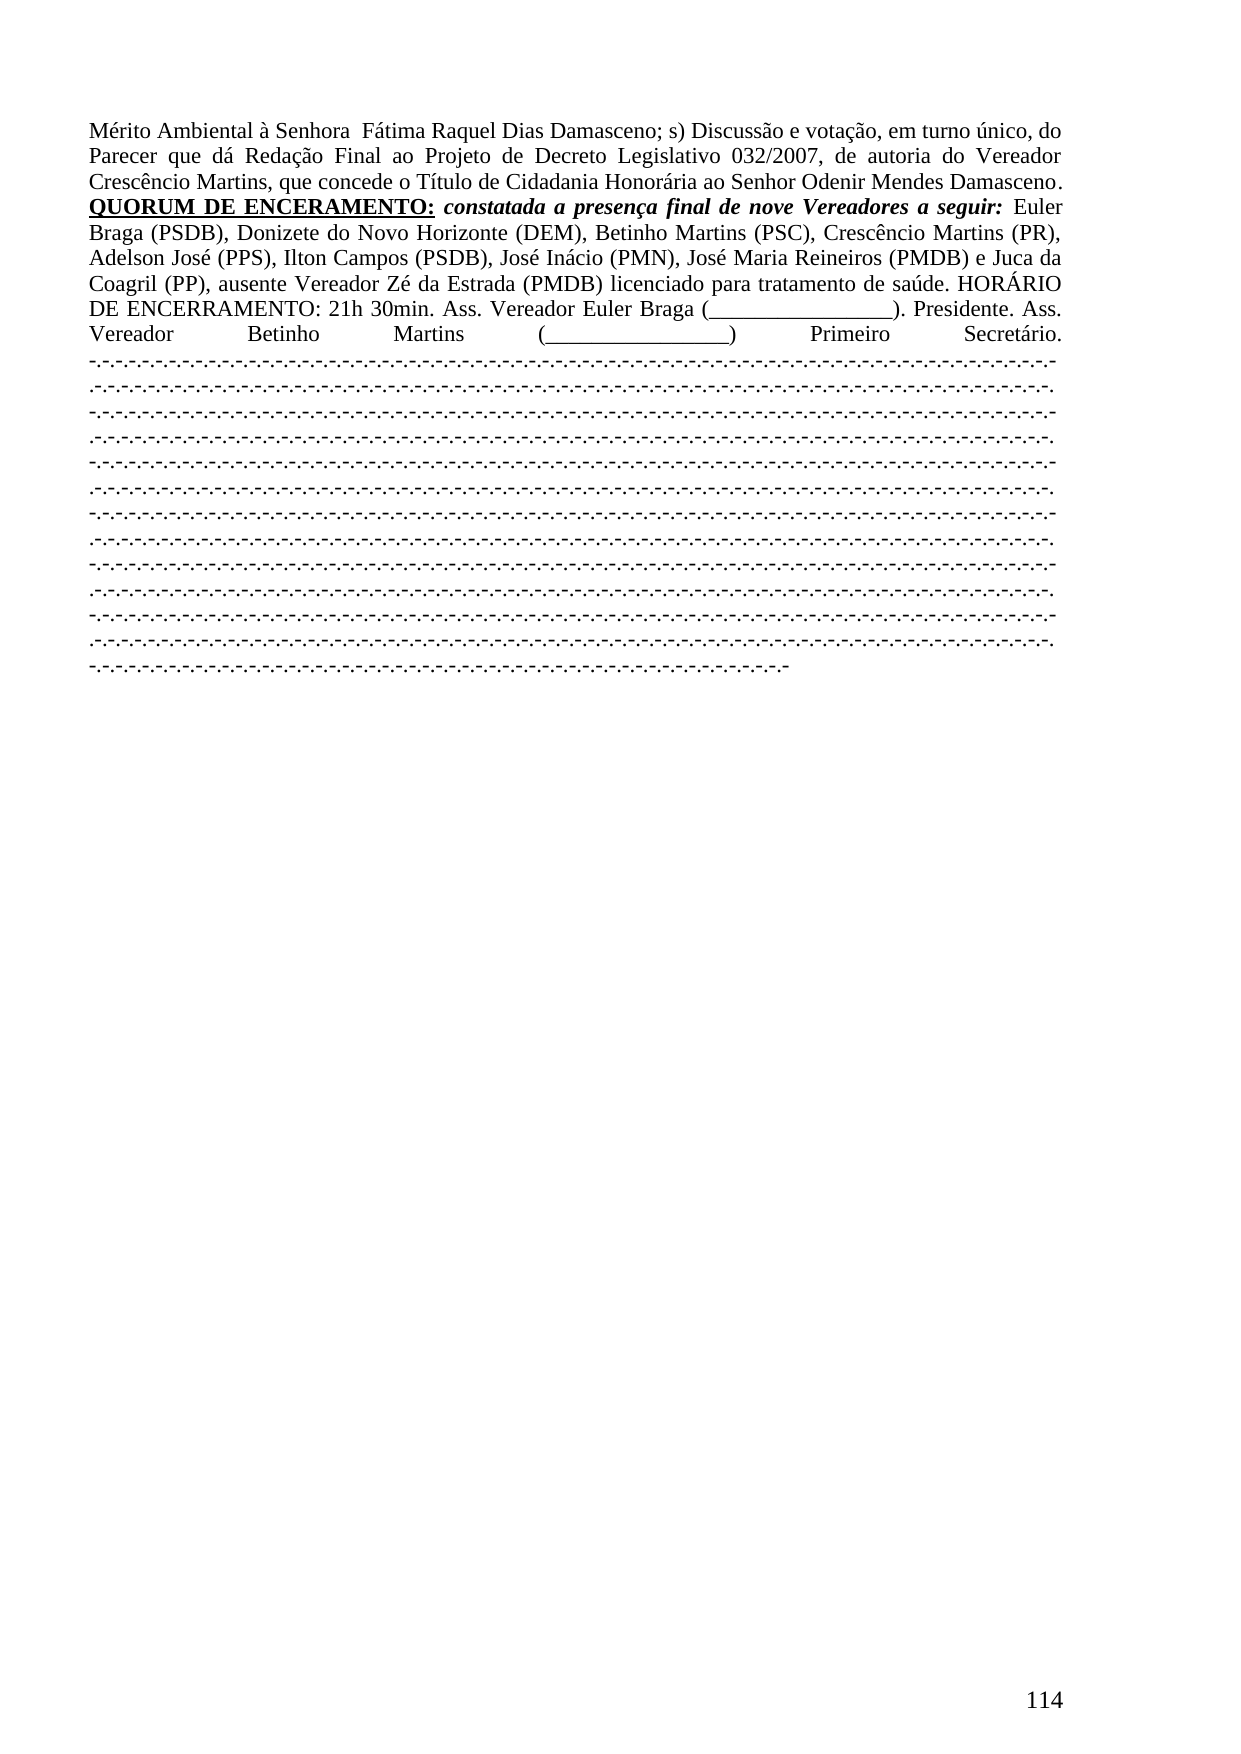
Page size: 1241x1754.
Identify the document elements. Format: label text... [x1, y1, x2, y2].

text Mérito Ambiental à Senhora Fátima Raquel Dias Damasceno; s) Discussão e votação, em turno único, do Parecer que dá Redação Final ao Projeto de Decreto Legislativo 032/2007, de autoria do Vereador Crescêncio Martins, que concede o Título de Cidadania Honorária ao Senhor Odenir Mendes Damasceno. QUORUM DE ENCERAMENTO: constatada a presença final de nove Vereadores a seguir: Euler Braga (PSDB), Donizete do Novo Horizonte (DEM), Betinho Martins (PSC), Crescêncio Martins (PR), Adelson José (PPS), Ilton Campos (PSDB), José Inácio (PMN), José Maria Reineiros (PMDB) e Juca da Coagril (PP), ausente Vereador Zé da Estrada (PMDB) licenciado para tratamento de saúde. HORÁRIO DE ENCERRAMENTO: 21h 30min. Ass. Vereador Euler Braga (________________). Presidente. Ass. Vereador Betinho Martins (________________) Primeiro Secretário. -.-.-.-.-.-.-.-.-.-.-.-.-.-.-.-.-.-.-.-.-.-.-.-.-.-.-.-.-.-.-.-.-.-.-.-.-.-.-.-.-.-.-.-.-.-.-.-.-.-.-.-.-.-.-.-.-.-.-.-.-.-.-.-.-.-.-.-.-.-.-.-.-.-.-.-.-.-.-.-.-.-.-.-.-.-.-.-.-.-.-.-.-.-.-.-.-.-.-.-.-.-.-.-.-.-.-.-.-.-.-.-.-.-.-.-.-.-.-.-.-.-.-.-.-.-.-.-.-.-.-.-.-.-.-.-.-.-.-.-.-.-.-.-.-.-.-.-.-.-.-.-.-.-.-.-.-.-.-.-.-.-.-.-.-.-.-.-.-.-.-.-.-.-.-.-.-.-.-.-.-.-.-.-.-.-.-.-.-.-.-.-.-.-.-.-.-.-.-.-.-.-.-.-.-.-.-.-.-.-.-.-.-.-.-.-.-.-.-.-.-.-.-.-.-.-.-.-.-.-.-.-.-.-.-.-.-.-.-.-.-.-.-.-.-.-.-.-.-.-.-.-.-.-.-.-.-.-.-.-.-.-.-.-.-.-.-.-.-.-.-.-.-.-.-.-.-.-.-.-.-.-.-.-.-.-.-.-.-.-.-.-.-.-.-.-.-.-.-.-.-.-.-.-.-.-.-.-.-.-.-.-.-.-.-.-.-.-.-.-.-.-.-.-.-.-.-.-.-.-.-.-.-.-.-.-.-.-.-.-.-.-.-.-.-.-.-.-.-.-.-.-.-.-.-.-.-.-.-.-.-.-.-.-.-.-.-.-.-.-.-.-.-.-.-.-.-.-.-.-.-.-.-.-.-.-.-.-.-.-.-.-.-.-.-.-.-.-.-.-.-.-.-.-.-.-.-.-.-.-.-.-.-.-.-.-.-.-.-.-.-.-.-.-.-.-.-.-.-.-.-.-.-.-.-.-.-.-.-.-.-.-.-.-.-.-.-.-.-.-.-.-.-.-.-.-.-.-.-.-.-.-.-.-.-.-.-.-.-.-.-.-.-.-.-.-.-.-.-.-.-.-.-.-.-.-.-.-.-.-.-.-.-.-.-.-.-.-.-.-.-.-.-.-.-.-.-.-.-.-.-.-.-.-.-.-.-.-.-.-.-.-.-.-.-.-.-.-.-.-.-.-.-.-.-.-.-.-.-.-.-.-.-.-.-.-.-.-.-.-.-.-.-.-.-.-.-.-.-.-.-.-.-.-.-.-.-.-.-.-.-.-.-.-.-.-.-.-.-.-.-.-.-.-.-.-.-.-.-.-.-.-.-.-.-.-.-.-.-.-.-.-.-.-.-.-.-.-.-.-.-.-.-.-.-.-.-.-.-.-.-.-.-.-.-.-.-.-.-.-.-.-.-.-.-.-.-.-.-.-.-.-.-.-.-.-.-.-.-.-.-.-.-.-.-.-.-.-.-.-.-.-.-.-.-.-.-.-.-.-.-.-.-.-.-.-.-.-.-.-.-.-.-.-.-.-.-.-.-.-.-.-.-.-.-.-.-.-.-.-.-.-.-.-.-.-.-.-.-.-.-.-.-.-.-.-.-.-.-.-.-.-.-.-.-.-.-.-.-.-.-.-.-.-.-.-.-.-.-.-.-.-.-.-.-.-.-.-.-.-.-.-.-.-.-.-.-.-.-.-.-.-.-.-.-.-.-.-.-.-.-.-.-.-.-.-.-.-.-.-.-.-.-.-.-.-.-.-.-.-.-.-.-.-.-.-.-.-.-.-.-.-.-.-.-.-.-.-.-.-.-.-.-.-.-.-.-.-.-.-.-.-.-.-.-.-.-.-.-.-.-.-.-.-.-.-.-.-.-.-.-.-.-.-.-.-.-.-.-.-.-.-.-.-.-.-.-.-.-.-.-.-.-.-.-.-.-.-.-.-.-.-.-.-.-.-.-.-.-.-.-.-.-.-.-.-.-.-.-.-.-.-.-.-.-.-.-.-.-.-.-.-.-.-.-.-.-.-.-.-.-.-.-.-.-.-.-.-.-.-.-.-.- [88, 118, 1063, 677]
